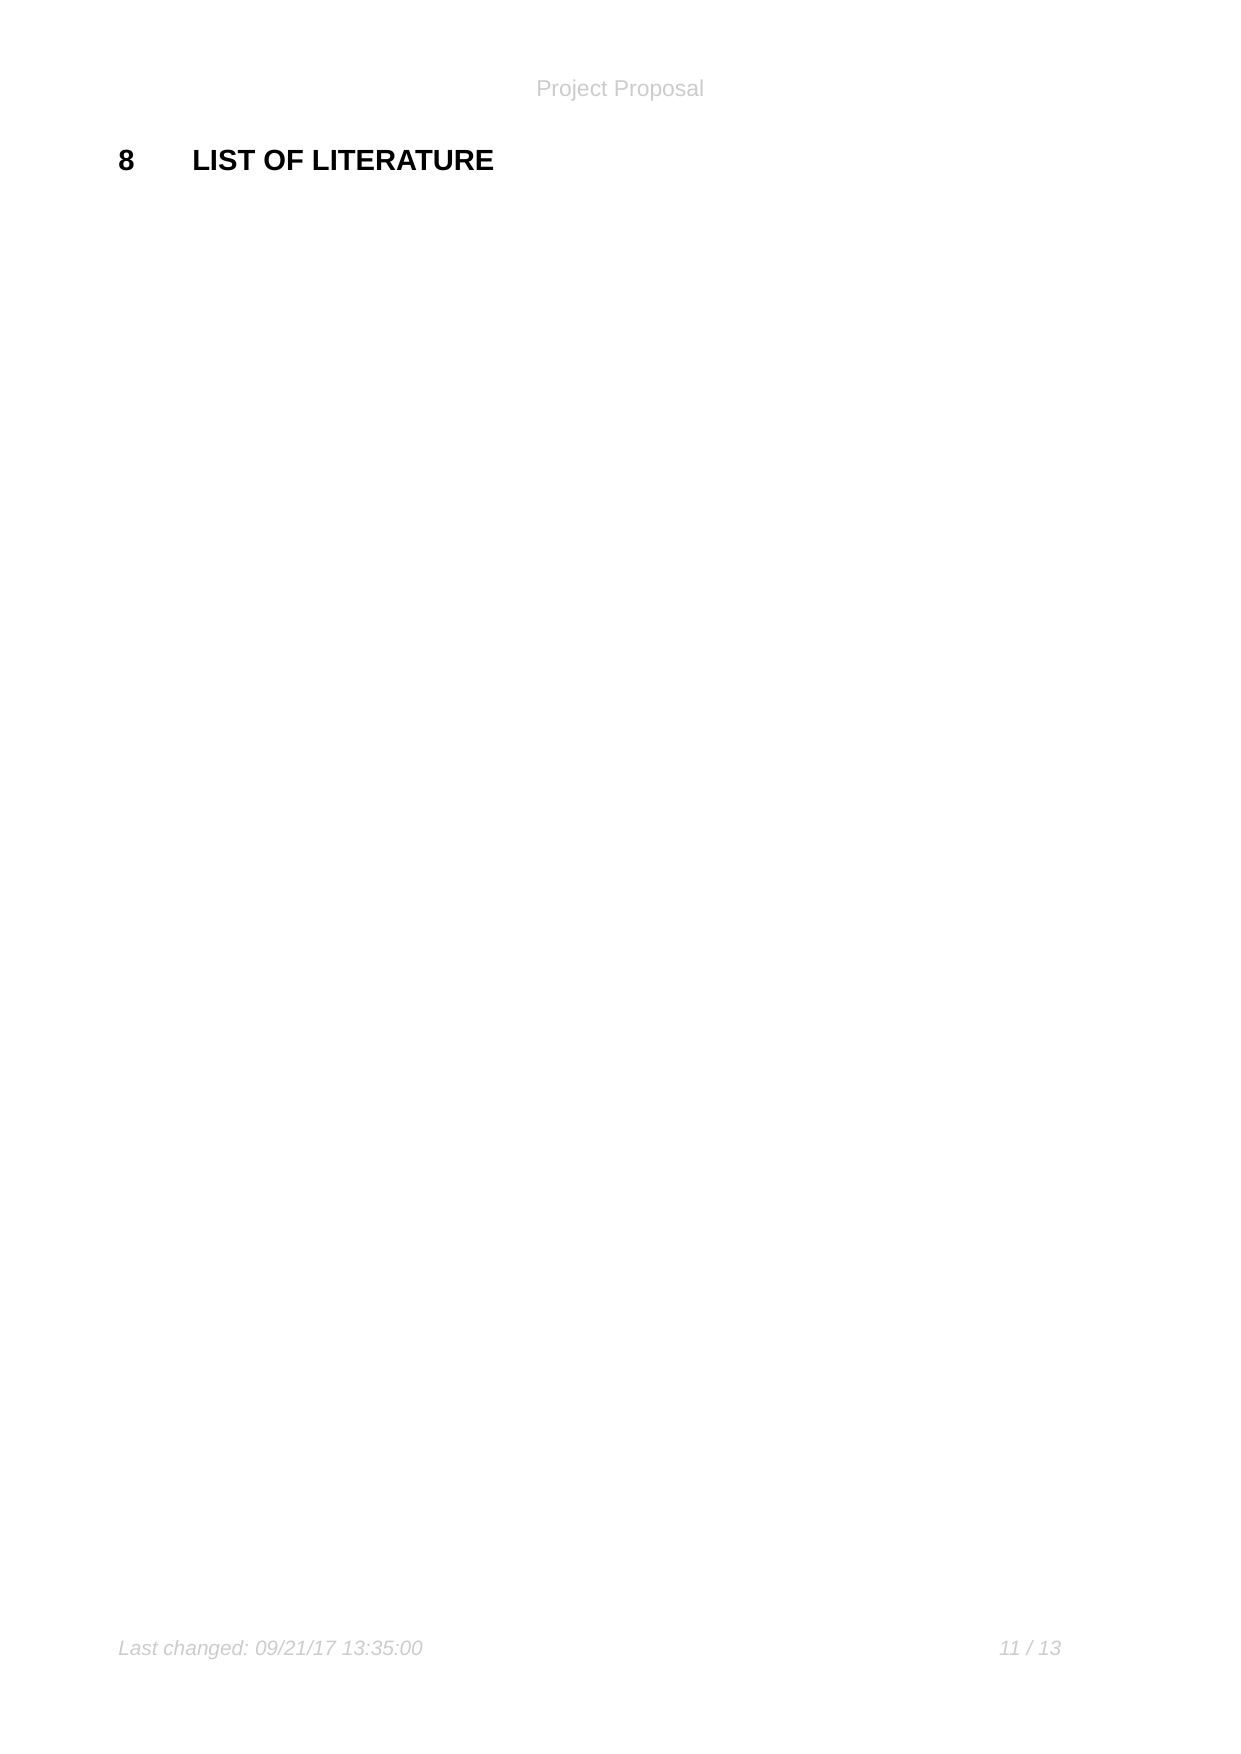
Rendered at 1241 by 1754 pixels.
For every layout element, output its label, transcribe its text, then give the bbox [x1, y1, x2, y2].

subtitle List of Literature [118, 143, 1122, 177]
